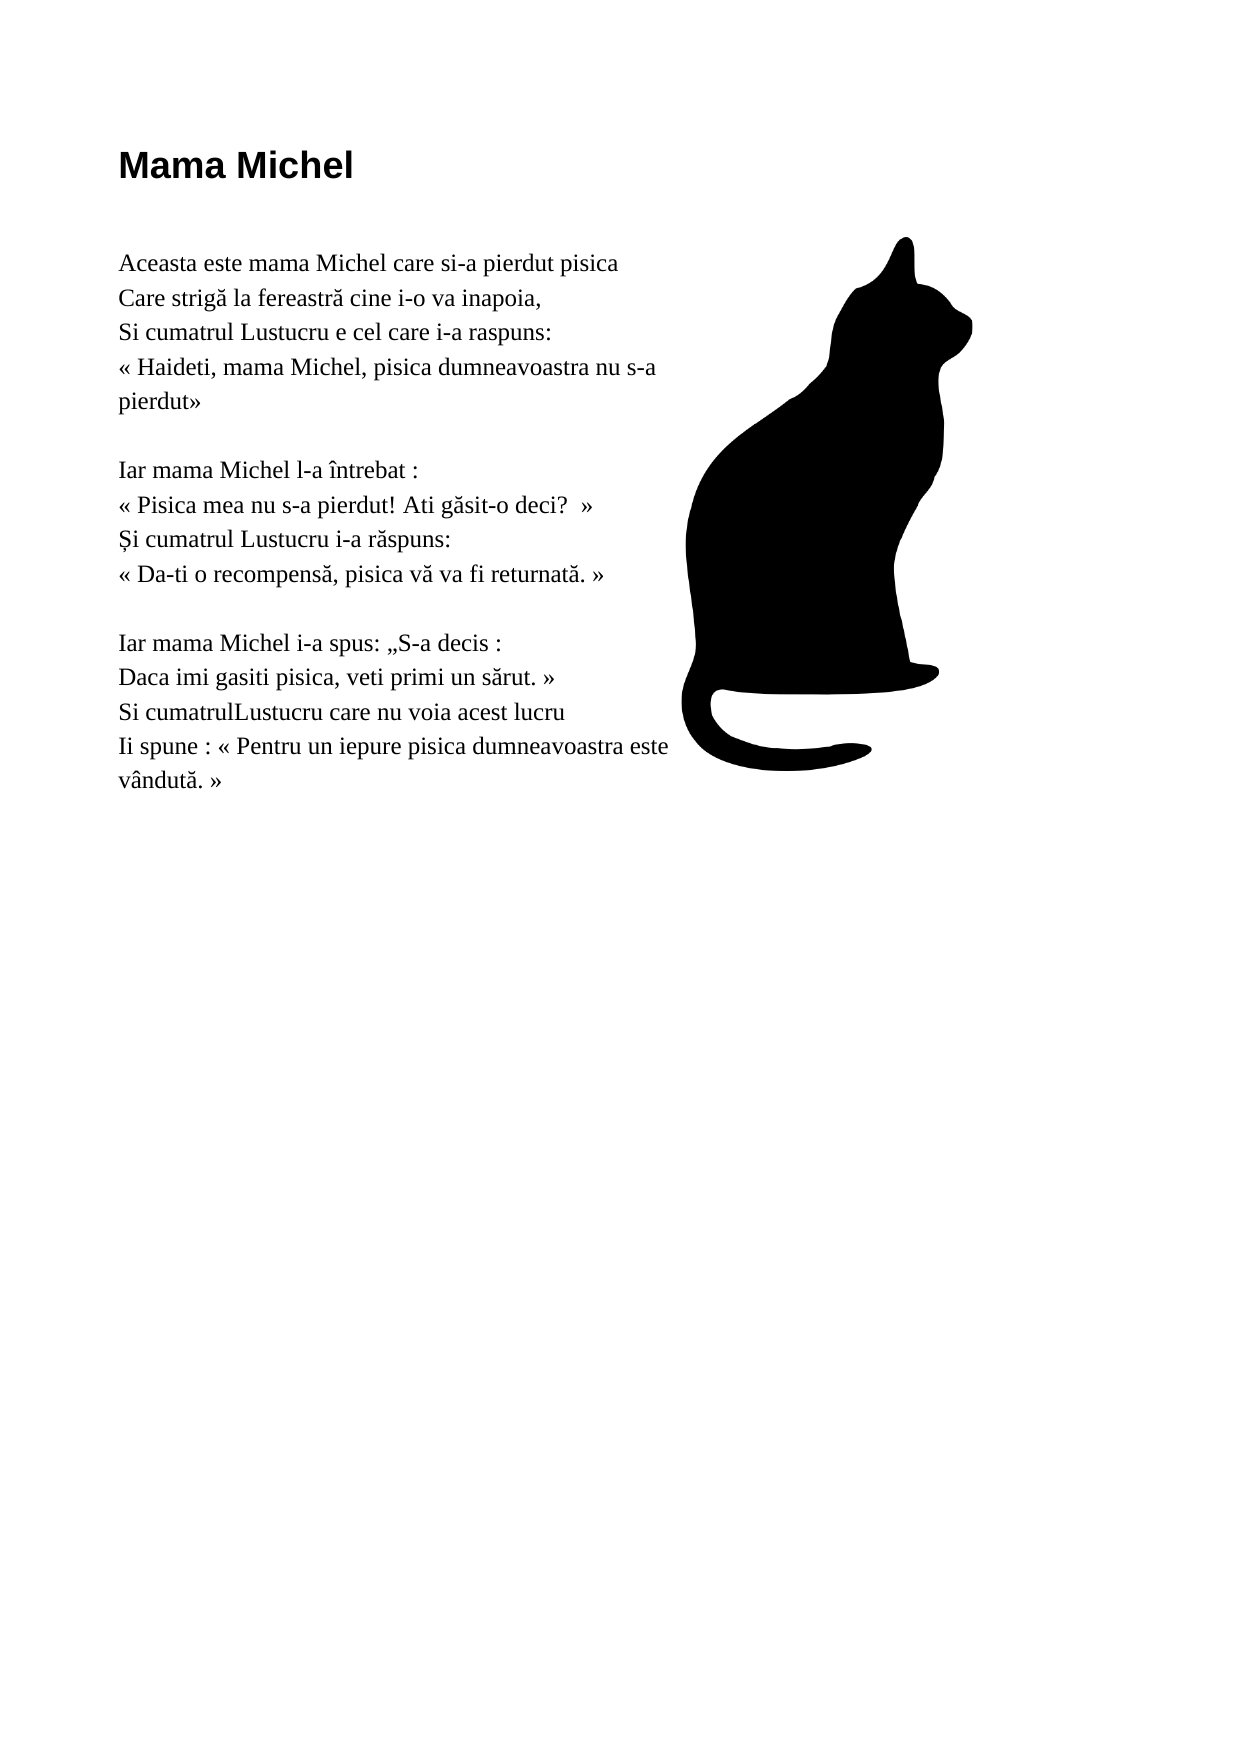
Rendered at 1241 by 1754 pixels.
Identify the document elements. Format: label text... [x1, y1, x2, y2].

picture [681, 237, 973, 771]
subtitle Mama Michel [118, 143, 1122, 187]
text Aceasta este mama Michel care si-a pierdut pisica Care strigă la fereastră cine i-o va inapoia, Si cumatrul Lustucru e cel care i-a raspuns: « Haideti, mama Michel, pisica dumneavoastra nu s-a pierdut» Iar mama Michel l-a întrebat : « Pisica mea nu s-a pierdut! Ati găsit-o deci? » Și cumatrul Lustucru i-a răspuns: « Da-ti o recompensă, pisica vă va fi returnată. » Iar mama Michel i-a spus: „S-a decis : Daca imi gasiti pisica, veti primi un sărut. » Si cumatrulLustucru care nu voia acest lucru Ii spune : « Pentru un iepure pisica dumneavoastra este vândută. » [118, 248, 1122, 794]
